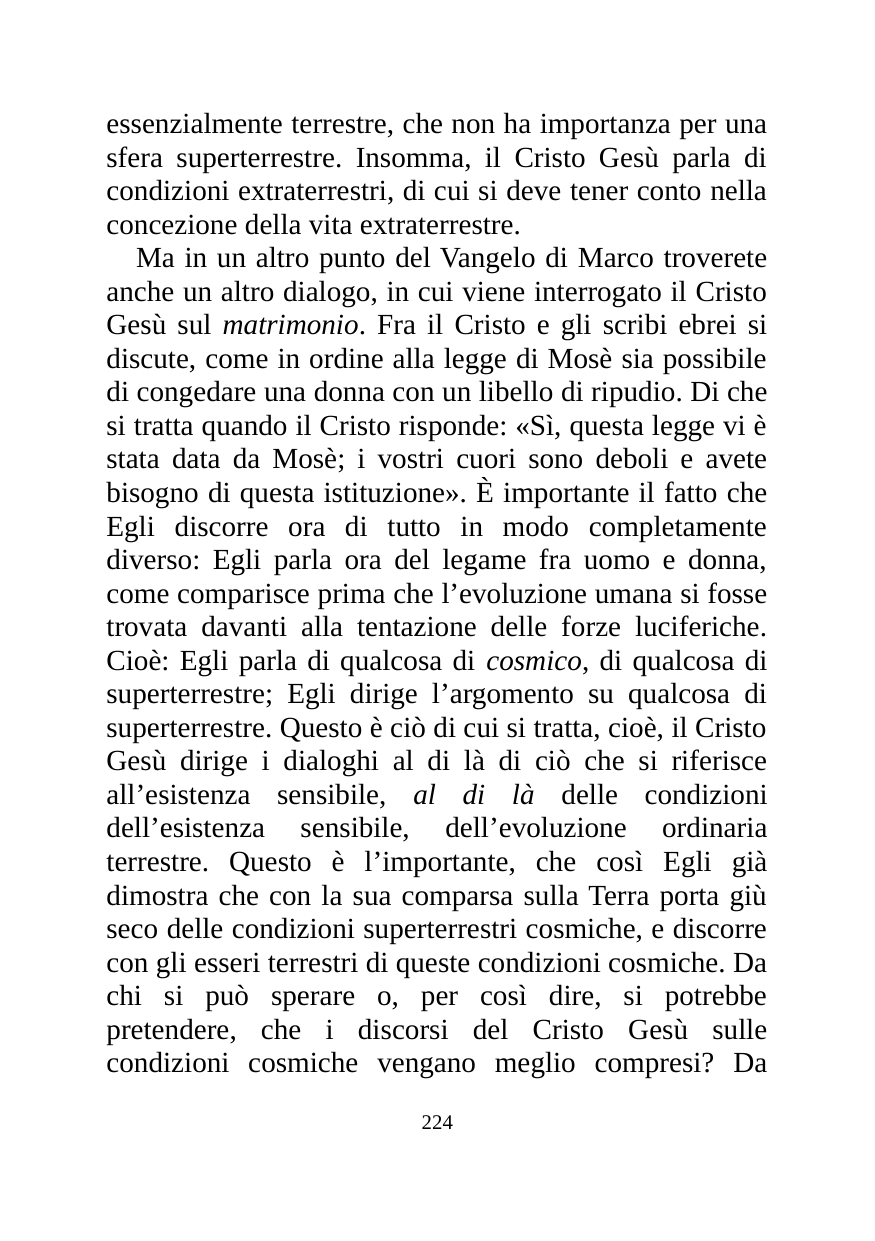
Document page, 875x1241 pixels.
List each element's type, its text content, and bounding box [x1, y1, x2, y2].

text essenzialmente terrestre, che non ha importanza per una sfera superterrestre. Insomma, il Cristo Gesù parla di condizioni extraterrestri, di cui si deve tener conto nella concezione della vita extraterrestre. [106, 106, 768, 240]
text Ma in un altro punto del Vangelo di Marco troverete anche un altro dialogo, in cui viene interrogato il Cristo Gesù sul matrimonio. Fra il Cristo e gli scribi ebrei si discute, come in ordine alla legge di Mosè sia possibile di congedare una donna con un libello di ripudio. Di che si tratta quando il Cristo risponde: «Sì, questa legge vi è stata data da Mosè; i vostri cuori sono deboli e avete bisogno di questa istituzione». È importante il fatto che Egli discorre ora di tutto in modo completamente diverso: Egli parla ora del legame fra uomo e donna, come comparisce prima che l’evoluzione umana si fosse trovata davanti alla tentazione delle forze luciferiche. Cioè: Egli parla di qualcosa di cosmico, di qualcosa di superterrestre; Egli dirige l’argomento su qualcosa di superterrestre. Questo è ciò di cui si tratta, cioè, il Cristo Gesù dirige i dialoghi al di là di ciò che si riferisce all’esistenza sensibile, al di là delle condizioni dell’esistenza sensibile, dell’evoluzione ordinaria terrestre. Questo è l’importante, che così Egli già dimostra che con la sua comparsa sulla Terra porta giù seco delle condizioni superterrestri cosmiche, e discorre con gli esseri terrestri di queste condizioni cosmiche. Da chi si può sperare o, per così dire, si potrebbe pretendere, che i discorsi del Cristo Gesù sulle condizioni cosmiche vengano meglio compresi? Da [106, 240, 768, 1079]
